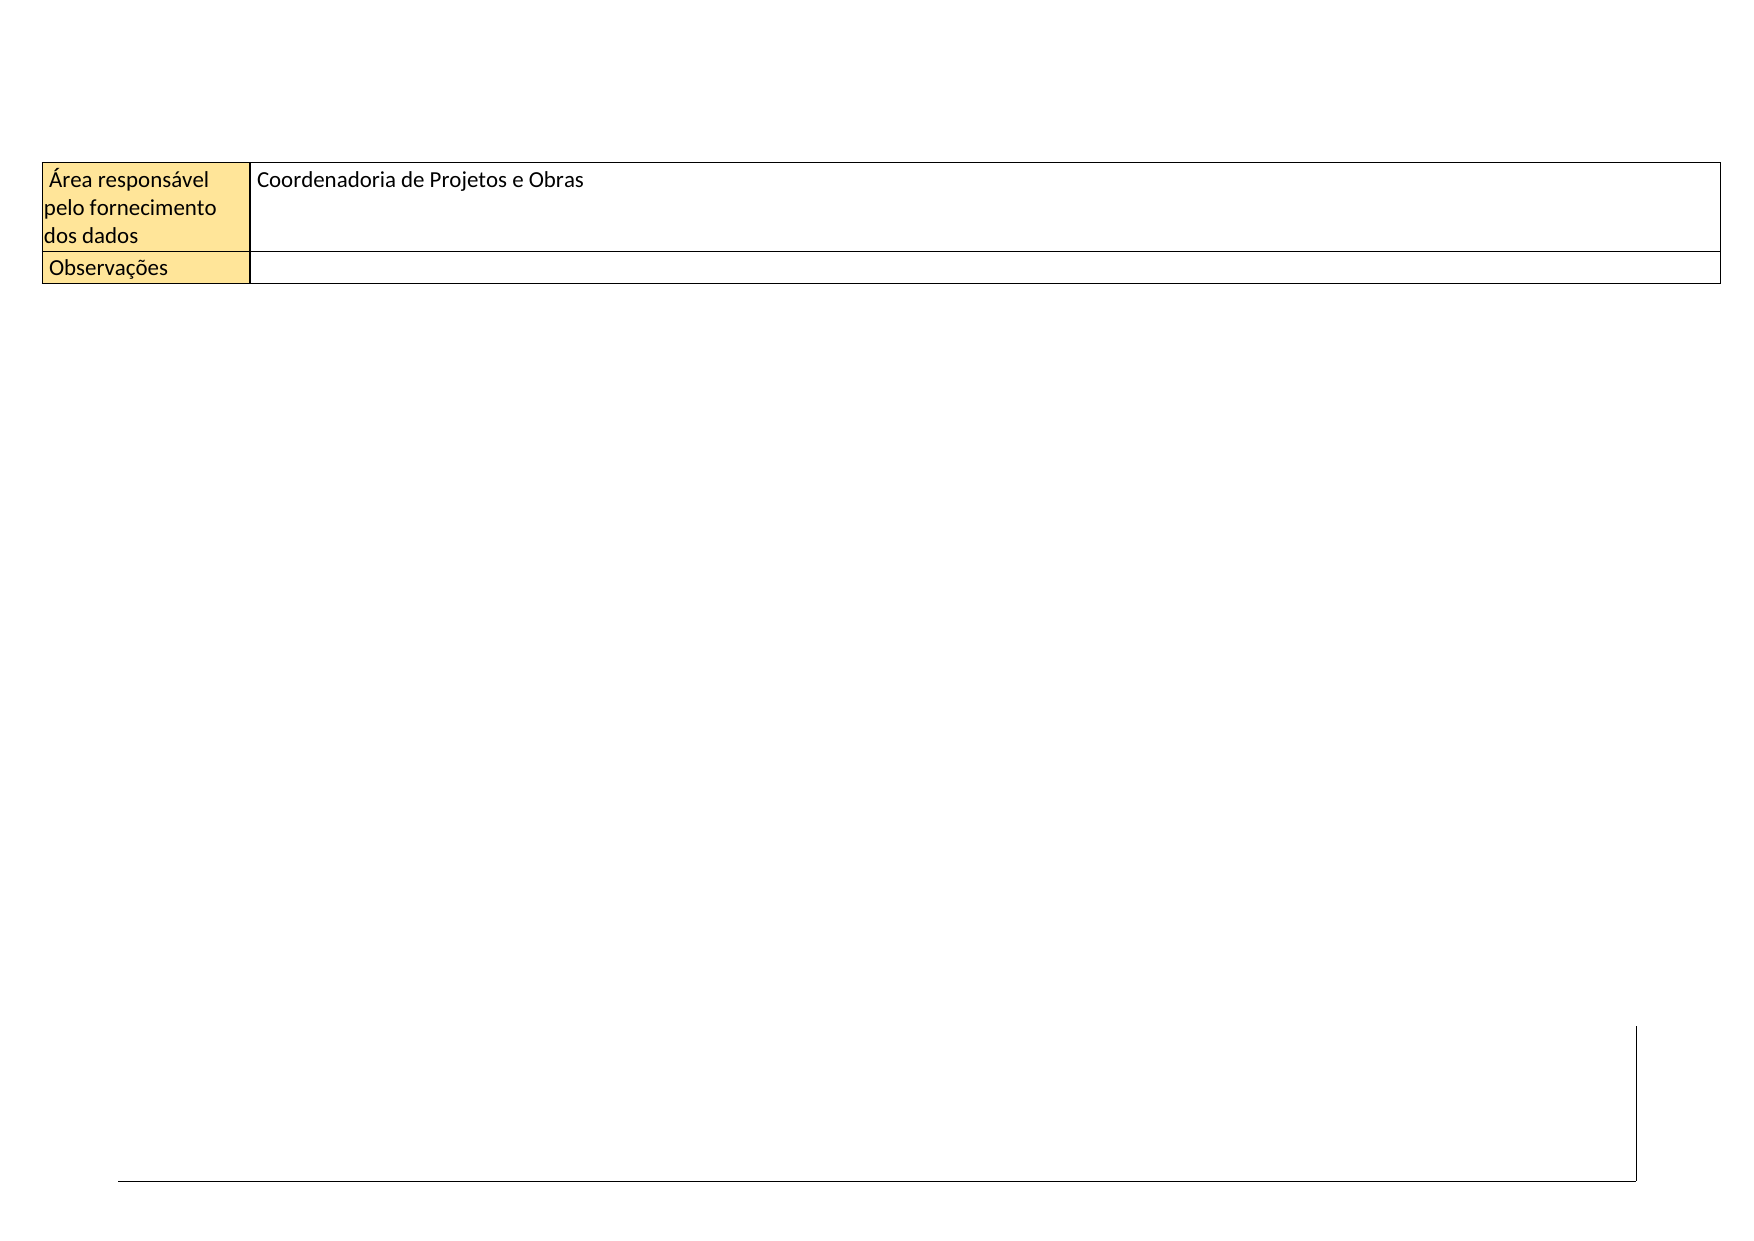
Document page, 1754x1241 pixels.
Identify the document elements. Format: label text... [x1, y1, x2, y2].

table_header Área responsável pelo fornecimento dos dados [43, 163, 249, 251]
table_header Coordenadoria de Projetos e Obras [251, 163, 1720, 251]
table_cell Observações [43, 252, 249, 283]
table_cell [251, 252, 1720, 283]
